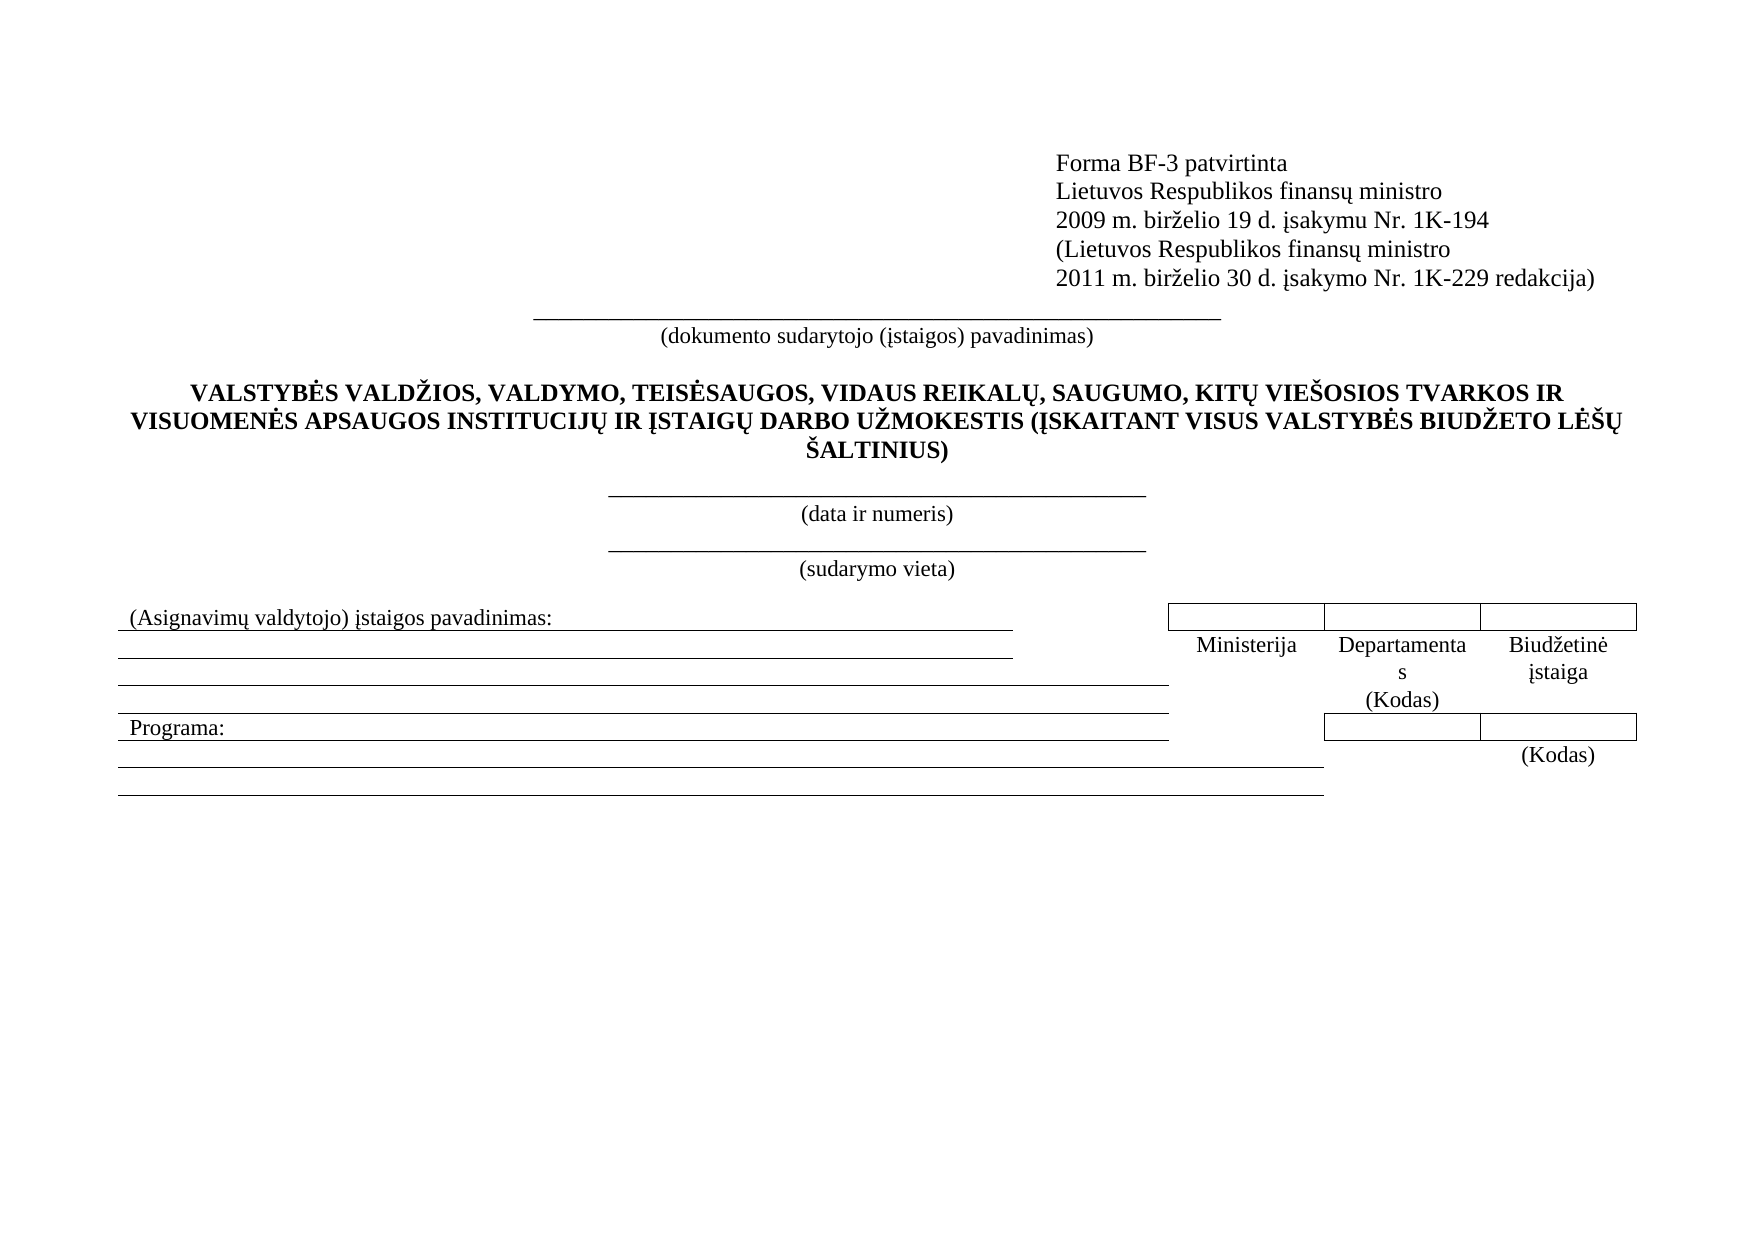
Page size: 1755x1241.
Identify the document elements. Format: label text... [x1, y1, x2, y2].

table_cell [1013, 686, 1169, 712]
text 2011 m. birželio 30 d. įsakymo Nr. 1K-229 redakcija) [1056, 263, 1636, 291]
table_cell (Kodas) [1324, 685, 1480, 712]
text (Lietuvos Respublikos finansų ministro [1056, 234, 1636, 263]
table_cell [1169, 768, 1324, 795]
table_header [1481, 604, 1636, 630]
text 2009 m. birželio 19 d. įsakymu Nr. 1K-194 [1056, 205, 1636, 234]
table_cell [118, 659, 857, 685]
text ___________________________________________ [118, 526, 1636, 555]
table_cell [118, 741, 857, 767]
table_cell [1324, 767, 1480, 795]
table_cell [118, 768, 857, 795]
table_cell [1480, 685, 1636, 712]
table_cell [857, 768, 1013, 795]
text (dokumento sudarytojo (įstaigos) pavadinimas) [118, 322, 1636, 349]
table_cell [1325, 714, 1480, 740]
text VALSTYBĖS VALDŽIOS, VALDYMO, TEISĖSAUGOS, VIDAUS REIKALŲ, SAUGUMO, KITŲ VIEŠOSIOS TVARKOS IR VISUOMENĖS APSAUGOS INSTITUCIJŲ IR ĮSTAIGŲ DARBO UŽMOKESTIS (ĮSKAITANT VISUS VALSTYBĖS BIUDŽETO LĖŠŲ ŠALTINIUS) [118, 378, 1636, 464]
table_cell [1013, 630, 1169, 685]
table_cell [1013, 714, 1169, 740]
text (sudarymo vieta) [118, 555, 1636, 581]
table_cell Biudžetinė įstaiga [1480, 631, 1636, 685]
table_cell [1480, 767, 1636, 795]
text _______________________________________________________ [118, 294, 1636, 322]
table_cell [118, 686, 857, 712]
table_header (Asignavimų valdytojo) įstaigos pavadinimas: [118, 603, 857, 630]
table_header [1325, 604, 1480, 630]
table_cell [1169, 713, 1324, 740]
table_cell [857, 686, 1013, 712]
table_header [857, 603, 1013, 630]
text Lietuvos Respublikos finansų ministro [1056, 176, 1636, 205]
table_cell [857, 741, 1013, 767]
table_cell Ministerija [1169, 631, 1324, 685]
table_cell [857, 631, 1013, 658]
table_cell [857, 659, 1013, 685]
table_cell (Kodas) [1480, 741, 1636, 767]
text Forma BF-3 patvirtinta [1056, 148, 1636, 176]
table_header [1169, 604, 1324, 630]
table_cell [1169, 740, 1324, 767]
text (data ir numeris) [118, 500, 1636, 526]
table_cell Departamentas [1324, 631, 1480, 685]
table_cell [1013, 768, 1169, 795]
text ___________________________________________ [118, 471, 1636, 500]
table_cell [1481, 714, 1636, 740]
table_cell [1013, 741, 1169, 767]
table_cell [1169, 685, 1324, 712]
table_header [1013, 603, 1168, 630]
table_cell [857, 714, 1013, 740]
table_cell Programa: [118, 714, 857, 740]
table_cell [1324, 741, 1480, 767]
table_cell [118, 631, 857, 658]
